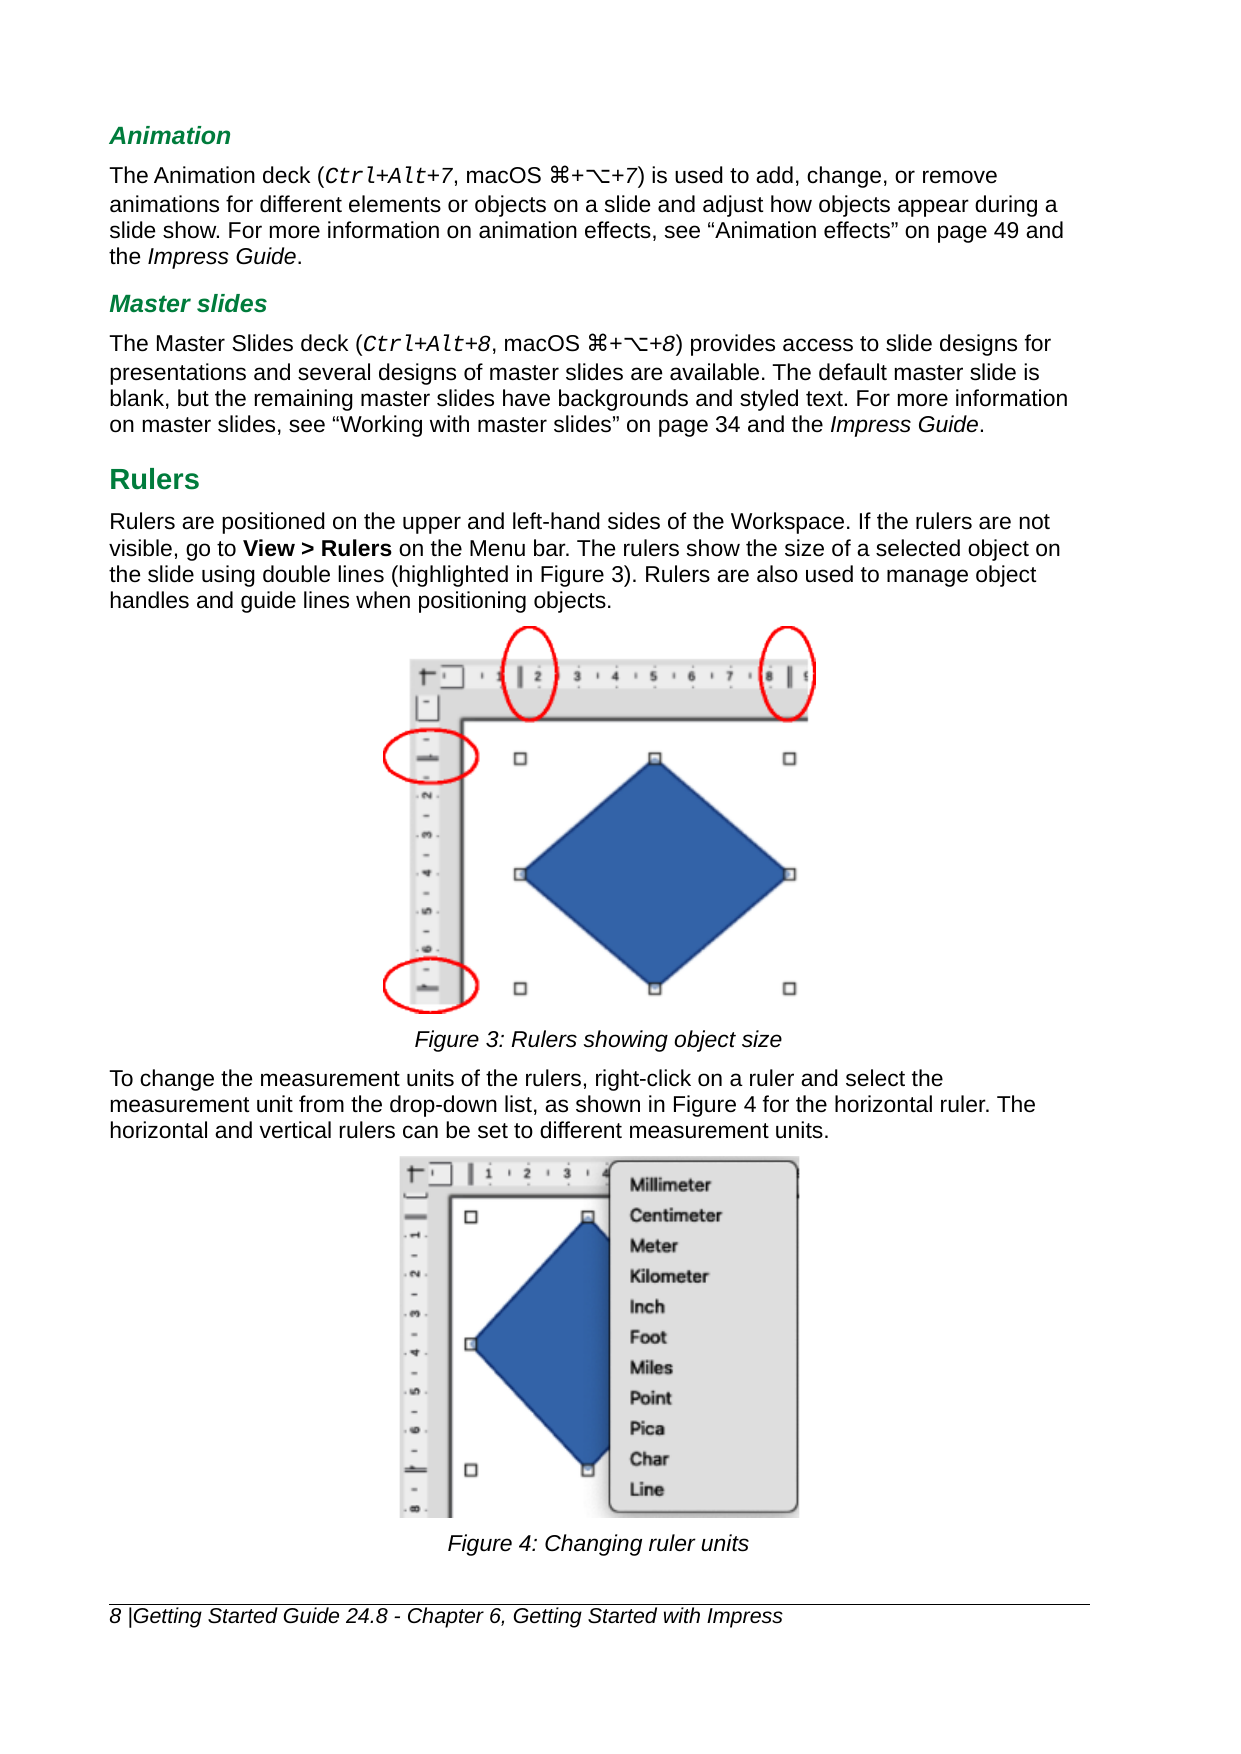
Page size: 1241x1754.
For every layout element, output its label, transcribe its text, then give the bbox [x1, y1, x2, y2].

text Figure 3: Rulers showing object size [383, 1026, 816, 1052]
text The Master Slides deck (Ctrl+Alt+8, macOS ⌘+⌥+8) provides access to slide designs for presentations and several designs of master slides are available. The default master slide is blank, but the remaining master slides have backgrounds and styled text. For more information on master slides, see “Working with master slides” on page 33 and the Impress Guide. [109, 330, 1090, 438]
subtitle Rulers [109, 462, 1090, 496]
text The Animation deck (Ctrl+Alt+7, macOS ⌘+⌥+7) is used to add, change, or remove animations for different elements or objects on a slide and adjust how objects appear during a slide show. For more information on animation effects, see “Animation effects” on page 48 and the Impress Guide. [109, 162, 1090, 269]
text Rulers are positioned on the upper and left-hand sides of the Workspace. If the rulers are not visible, go to View > Rulers on the Menu bar. The rulers show the size of a selected object on the slide using double lines (highlighted in Figure 3). Rulers are also used to manage object handles and guide lines when positioning objects. [109, 508, 1090, 614]
text To change the measurement units of the rulers, right-click on a ruler and select the measurement unit from the drop-down list, as shown in Figure 4 for the horizontal ruler. The horizontal and vertical rulers can be set to different measurement units. [109, 1065, 1090, 1144]
text Figure 4: Changing ruler units [399, 1529, 799, 1556]
picture [383, 626, 816, 1014]
picture [399, 1156, 800, 1518]
subtitle Animation [109, 121, 1090, 150]
subtitle Master slides [109, 289, 1090, 318]
